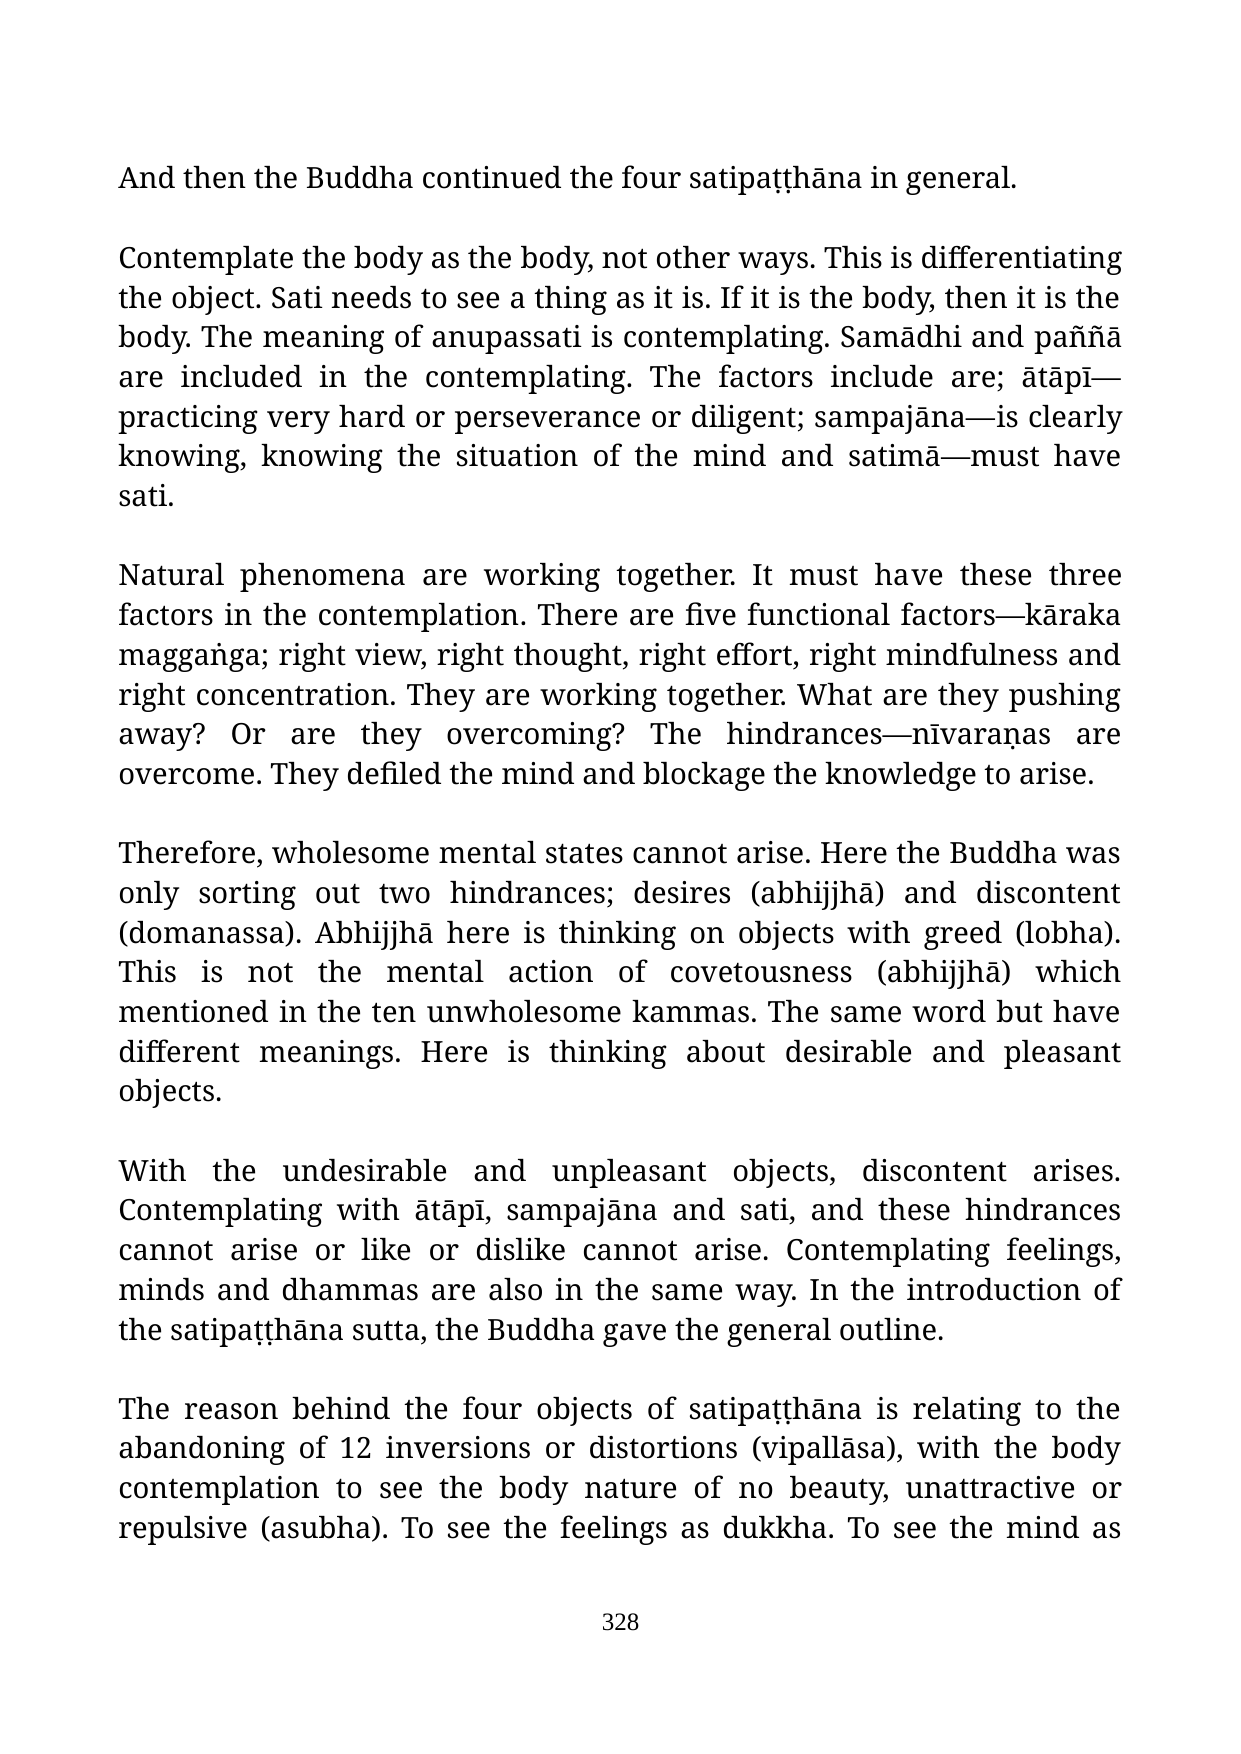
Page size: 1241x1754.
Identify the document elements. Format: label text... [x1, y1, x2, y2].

text And then the Buddha continued the four satipaṭṭhāna in general. Contemplate the body as the body, not other ways. This is differentiating the object. Sati needs to see a thing as it is. If it is the body, then it is the body. The meaning of anupassati is contemplating. Samādhi and paññā are included in the contemplating. The factors include are; ātāpī—practicing very hard or perseverance or diligent; sampajāna—is clearly knowing, knowing the situation of the mind and satimā—must have sati. Natural phenomena are working together. It must have these three factors in the contemplation. There are five functional factors—kāraka maggaṅga; right view, right thought, right effort, right mindfulness and right concentration. They are working together. What are they pushing away? Or are they overcoming? The hindrances—nīvaraṇas are overcome. They defiled the mind and blockage the knowledge to arise. Therefore, wholesome mental states cannot arise. Here the Buddha was only sorting out two hindrances; desires (abhijjhā) and discontent (domanassa). Abhijjhā here is thinking on objects with greed (lobha). This is not the mental action of covetousness (abhijjhā) which mentioned in the ten unwholesome kammas. The same word but have different meanings. Here is thinking about desirable and pleasant objects. With the undesirable and unpleasant objects, discontent arises. Contemplating with ātāpī, sampajāna and sati, and these hindrances cannot arise or like or dislike cannot arise. Contemplating feelings, minds and dhammas are also in the same way. In the introduction of the satipaṭṭhāna sutta, the Buddha gave the general outline. The reason behind the four objects of satipaṭṭhāna is relating to the abandoning of 12 inversions or distortions (vipallāsa), with the body contemplation to see the body nature of no beauty, unattractive or repulsive (asubha). To see the feelings as dukkha. To see the mind as [118, 118, 1122, 1547]
